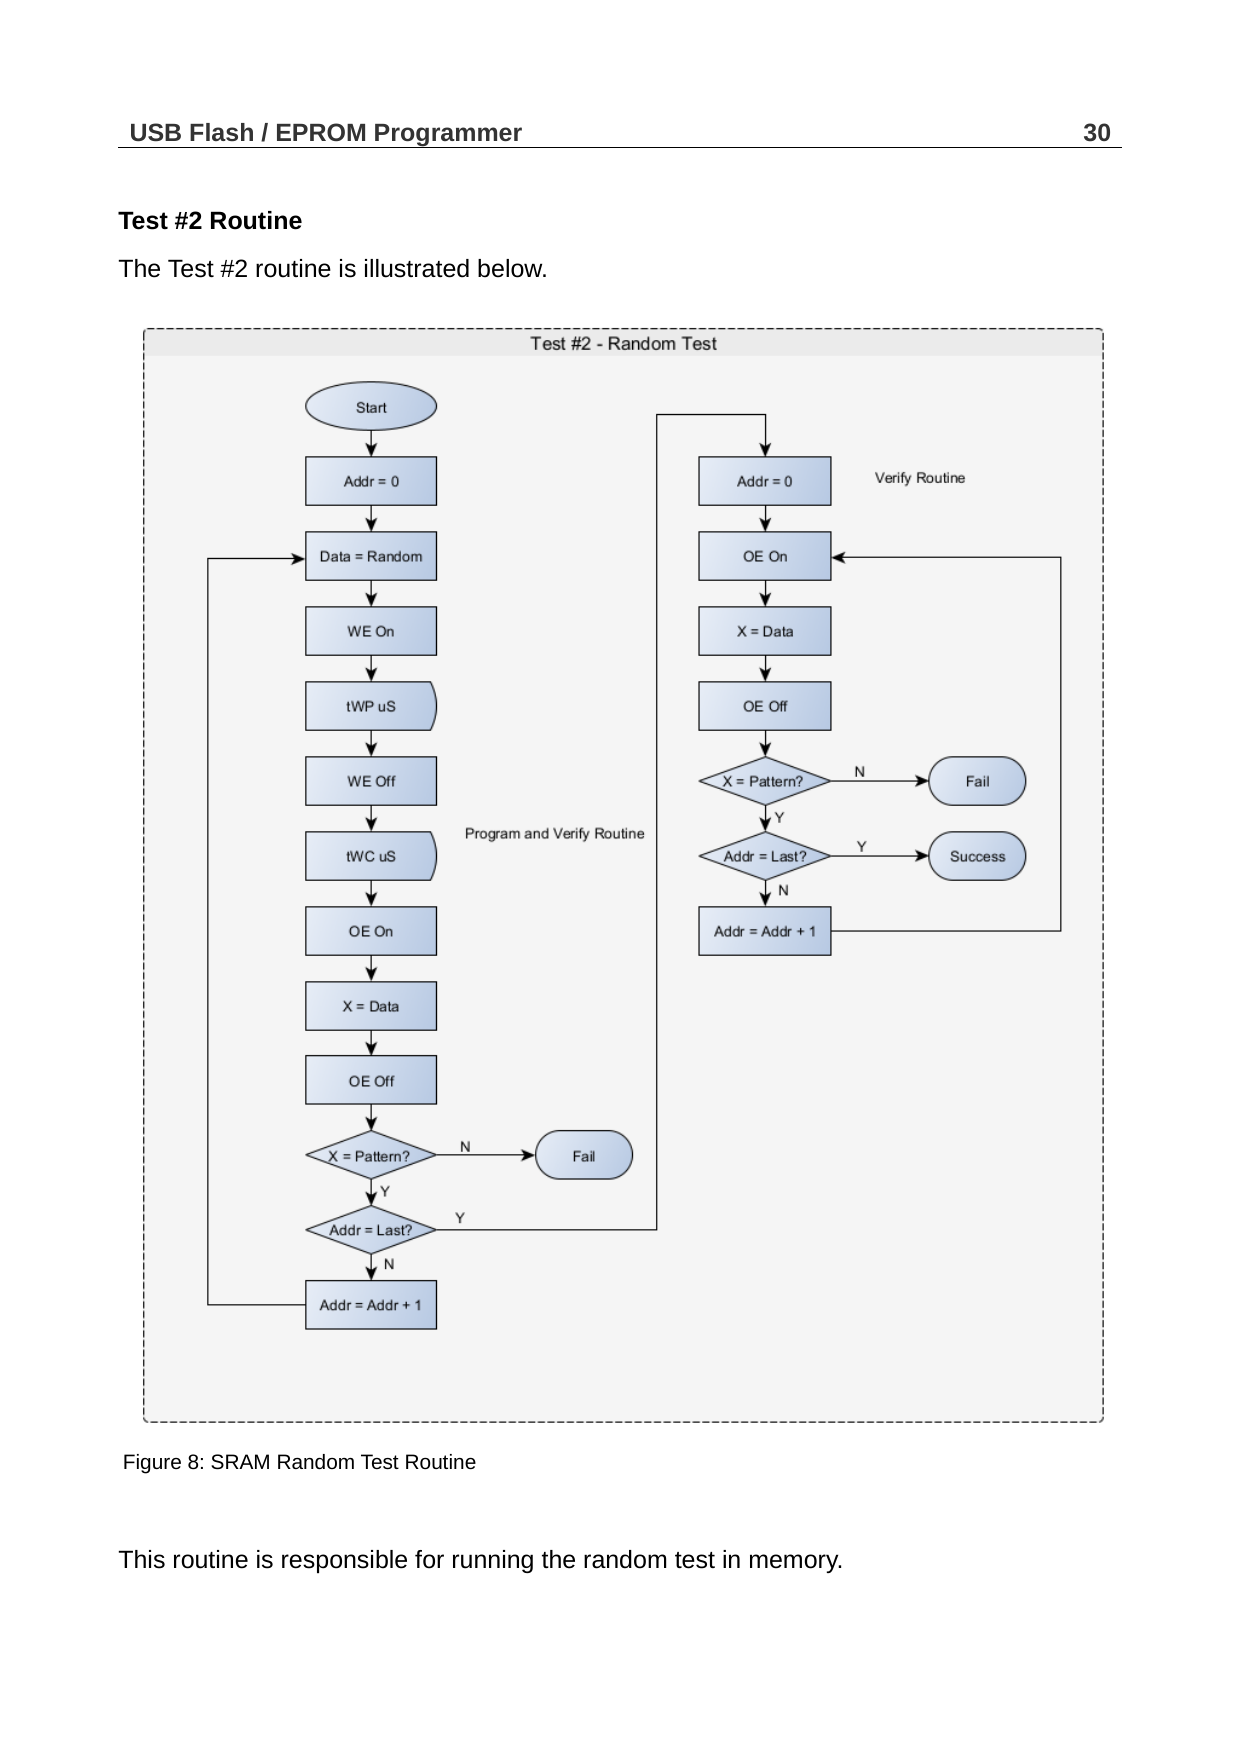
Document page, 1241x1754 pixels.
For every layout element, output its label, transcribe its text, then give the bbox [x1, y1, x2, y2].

text Test #2 Routine [118, 206, 1122, 235]
text Figure 8: SRAM Random Test Routine [123, 1438, 1118, 1474]
text The Test #2 routine is illustrated below. [118, 254, 1122, 283]
picture [122, 314, 1118, 1438]
text This routine is responsible for running the random test in memory. [118, 1545, 1122, 1574]
